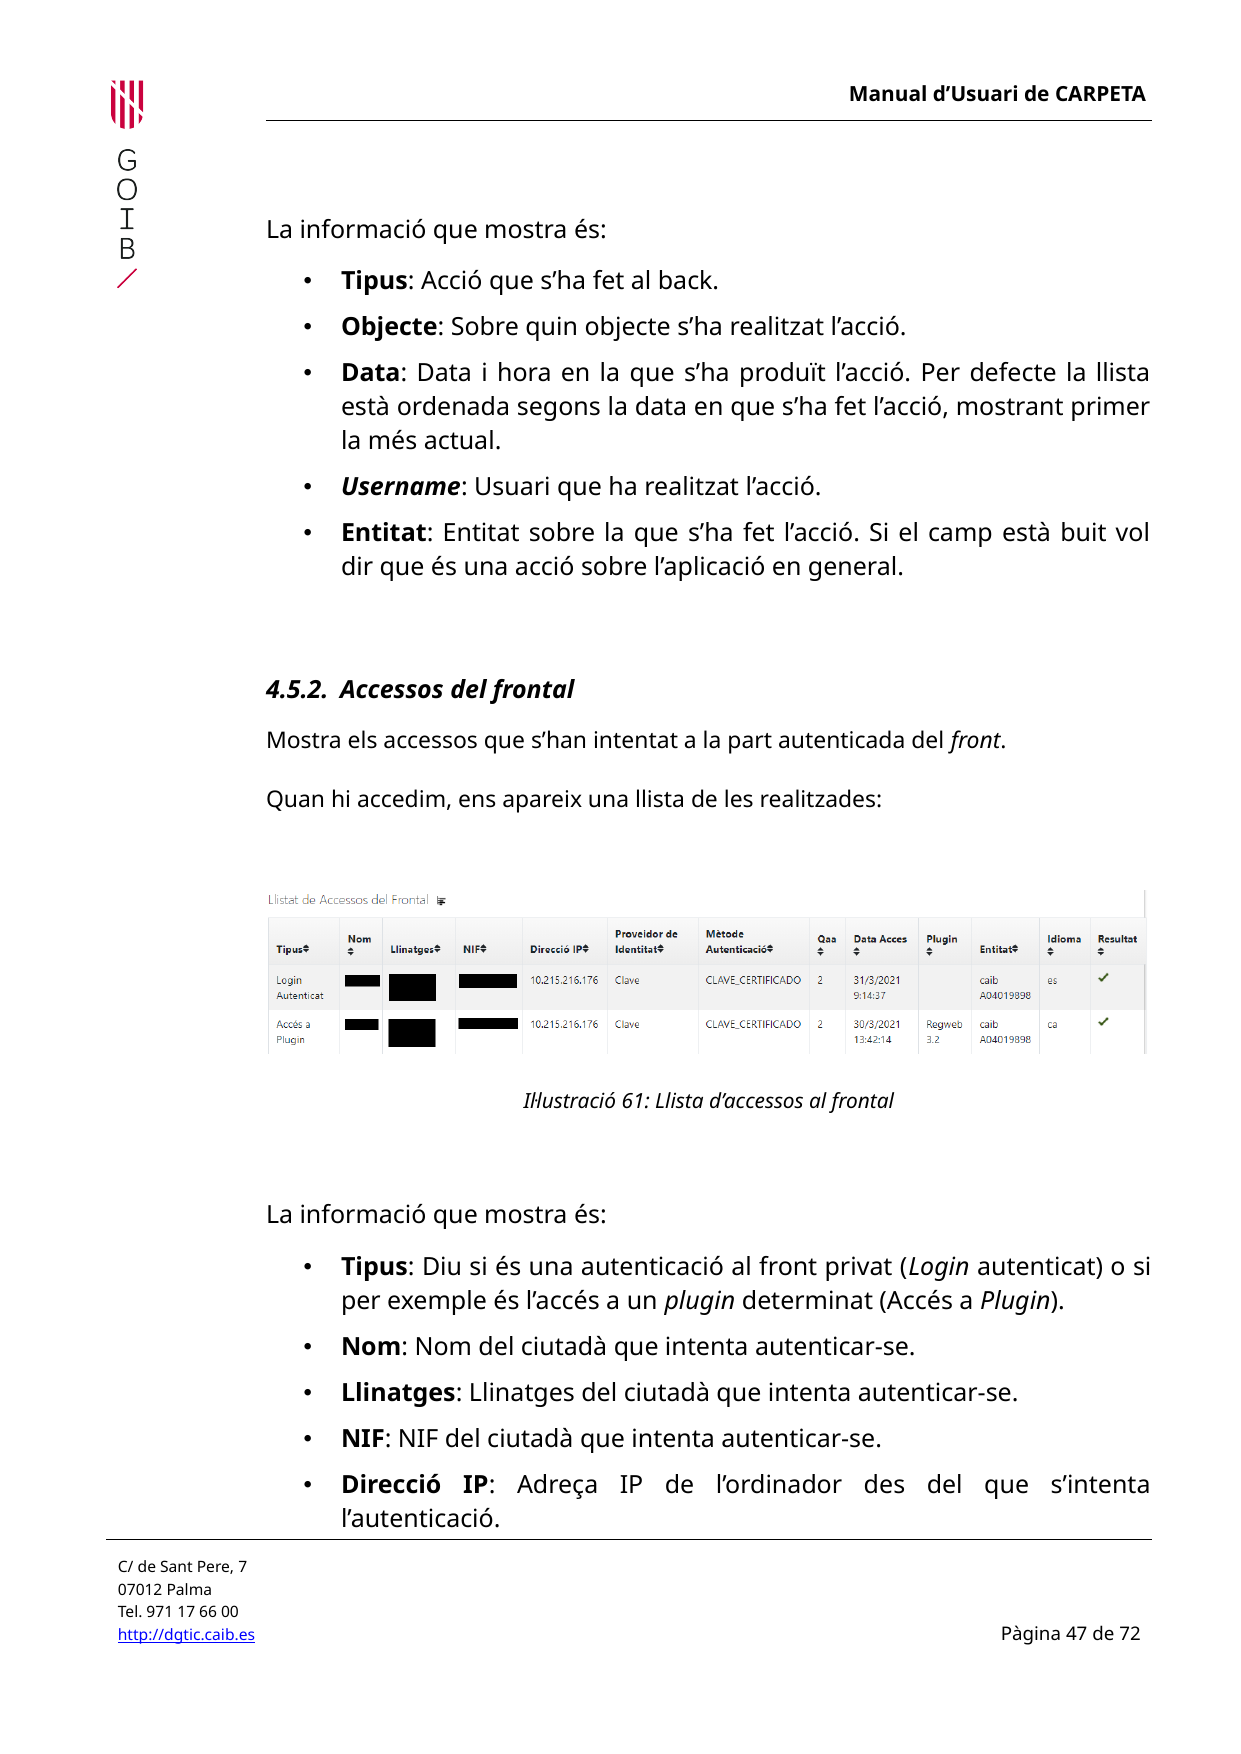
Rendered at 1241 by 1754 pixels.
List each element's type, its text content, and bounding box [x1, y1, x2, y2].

list Username: Usuari que ha realitzat l’acció. [303, 469, 1152, 503]
text Quan hi accedim, ens apareix una llista de les realitzades: [266, 783, 1152, 814]
list La informació que mostra és: [266, 211, 1152, 245]
list NIF: NIF del ciutadà que intenta autenticar-se. [303, 1421, 1152, 1455]
list Direcció IP: Adreça IP de l’ordinador des del que s’intenta l’autenticació. [303, 1467, 1152, 1535]
text Il·lustració 61: Llista d’accessos al frontal [266, 1054, 1152, 1115]
text Mostra els accessos que s’han intentat a la part autenticada del front. [266, 724, 1152, 755]
list Nom: Nom del ciutadà que intenta autenticar-se. [303, 1329, 1152, 1363]
list Data: Data i hora en la que s’ha produït l’acció. Per defecte la llista està ordenada segons la data en que s’ha fet l’acció, mostrant primer la més actual. [303, 355, 1152, 457]
list La informació que mostra és: [266, 1197, 1152, 1231]
list Objecte: Sobre quin objecte s’ha realitzat l’acció. [303, 309, 1152, 343]
subtitle Accessos del frontal [266, 672, 1152, 706]
picture [82, 57, 172, 319]
list Tipus: Acció que s’ha fet al back. [303, 263, 1152, 297]
list Entitat: Entitat sobre la que s’ha fet l’acció. Si el camp està buit vol dir que és una acció sobre l’aplicació en general. [303, 515, 1152, 583]
list Llinatges: Llinatges del ciutadà que intenta autenticar-se. [303, 1375, 1152, 1409]
list Tipus: Diu si és una autenticació al front privat (Login autenticat) o si per exemple és l’accés a un plugin determinat (Accés a Plugin). [303, 1249, 1152, 1317]
